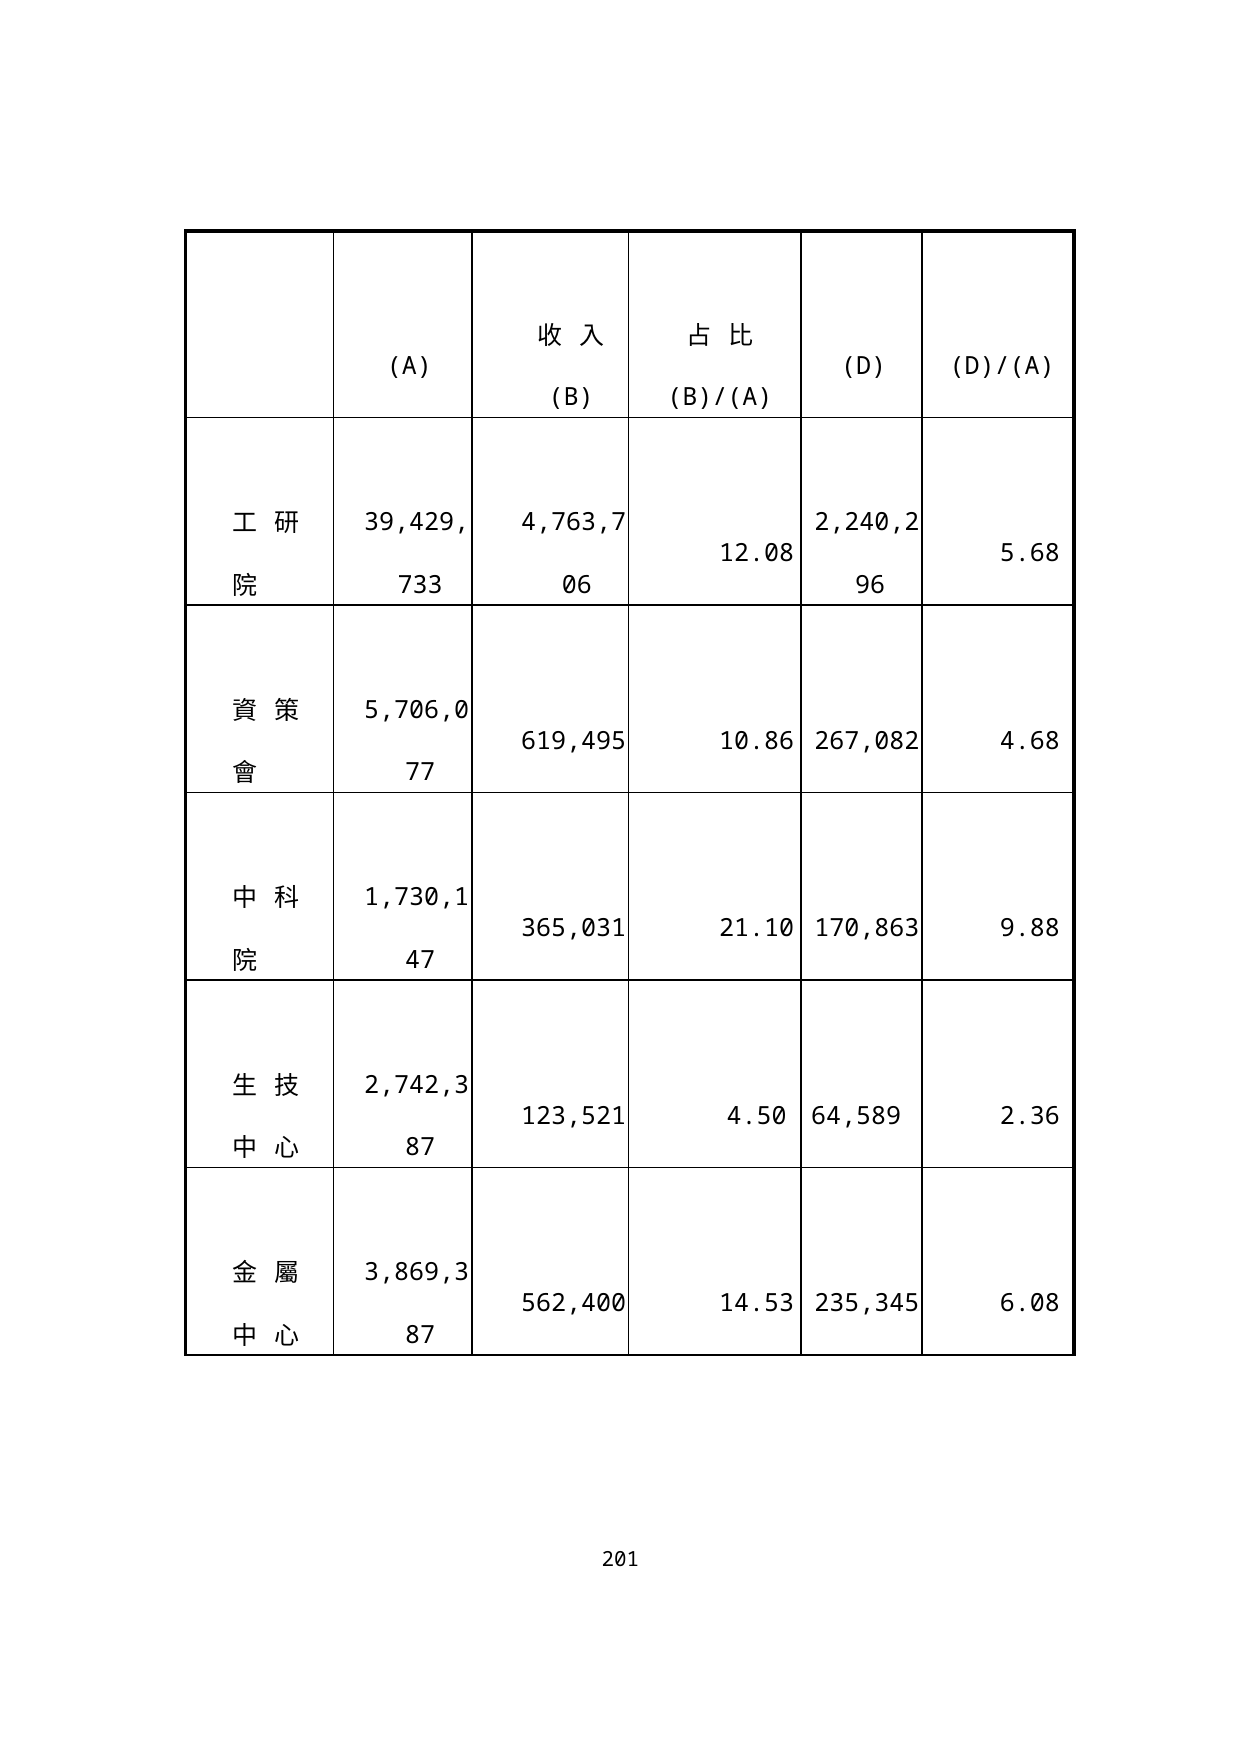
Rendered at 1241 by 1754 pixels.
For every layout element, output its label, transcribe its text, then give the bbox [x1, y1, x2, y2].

table_cell 2,742,387 [334, 981, 471, 1167]
table_cell 生技中心 [187, 981, 333, 1167]
table_cell 2,240,296 [802, 418, 921, 604]
table_cell 金屬中心 [187, 1168, 333, 1354]
table_cell 12.08 [629, 418, 800, 604]
table_cell 170,863 [802, 793, 921, 979]
table_cell 21.10 [629, 793, 800, 979]
table_header (D) [802, 233, 921, 417]
table_cell 64,589 [802, 981, 921, 1167]
table_cell 1,730,147 [334, 793, 471, 979]
table_cell 2.36 [923, 981, 1072, 1167]
table_cell 資策會 [187, 606, 333, 792]
table_cell 4.50 [629, 981, 800, 1167]
table_header (D)/(A) [923, 233, 1072, 417]
table_cell 3,869,387 [334, 1168, 471, 1354]
table_cell 中科院 [187, 793, 333, 979]
table_cell 5,706,077 [334, 606, 471, 792]
table_cell 4.68 [923, 606, 1072, 792]
table_cell 267,082 [802, 606, 921, 792]
table_header [187, 233, 333, 417]
table_header 占比(B)/(A) [629, 233, 800, 417]
table_cell 6.08 [923, 1168, 1072, 1354]
table_cell 562,400 [473, 1168, 628, 1354]
table_cell 14.53 [629, 1168, 800, 1354]
table_cell 10.86 [629, 606, 800, 792]
table_cell 235,345 [802, 1168, 921, 1354]
table_cell 9.88 [923, 793, 1072, 979]
table_header (A) [334, 233, 471, 417]
table_cell 39,429,733 [334, 418, 471, 604]
table_cell 4,763,706 [473, 418, 628, 604]
table_header 收入(B) [473, 233, 628, 417]
table_cell 123,521 [473, 981, 628, 1167]
table_cell 5.68 [923, 418, 1072, 604]
table_cell 工研院 [187, 418, 333, 604]
table_cell 619,495 [473, 606, 628, 792]
table_cell 365,031 [473, 793, 628, 979]
